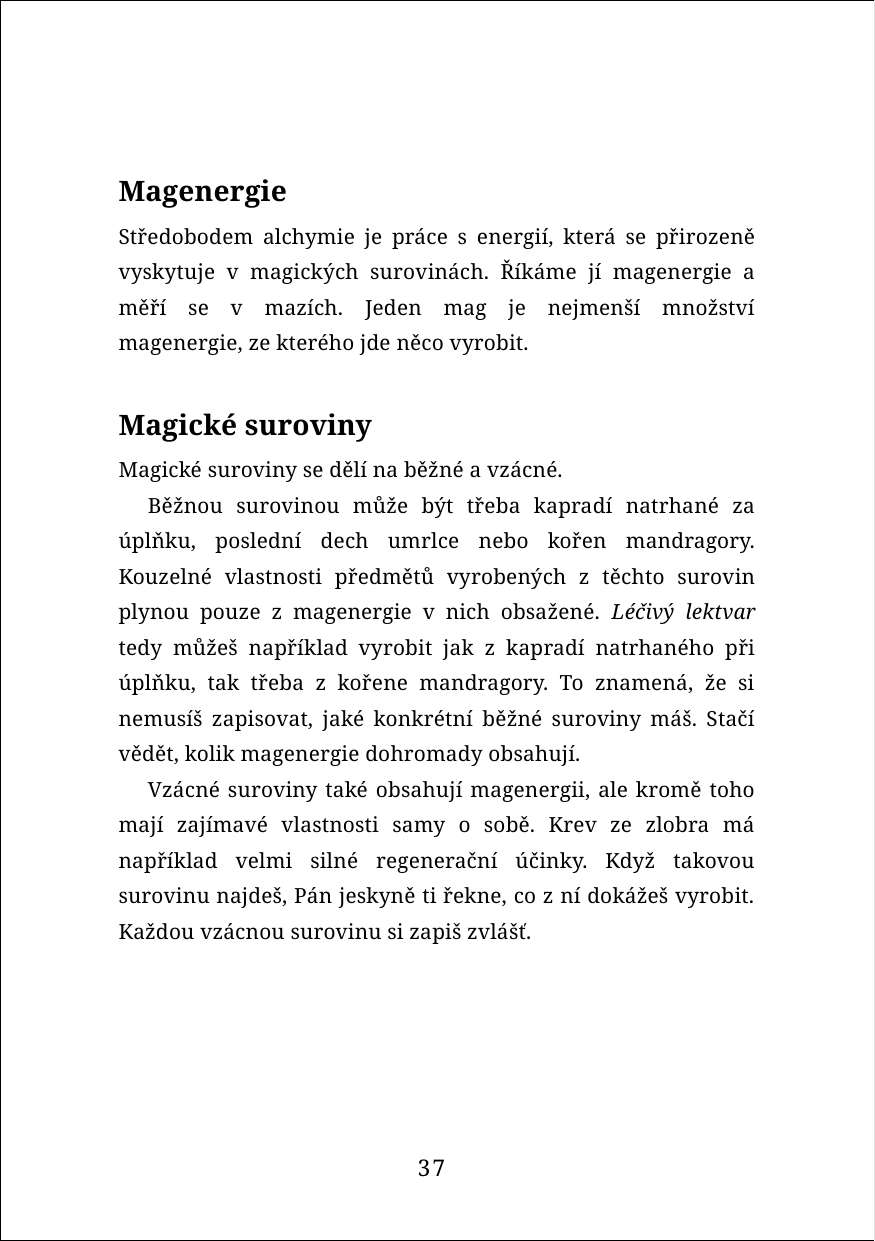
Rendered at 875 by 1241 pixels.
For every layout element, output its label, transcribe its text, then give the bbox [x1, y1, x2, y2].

subtitle Magenergie [118, 172, 756, 210]
text Magické suroviny se dělí na běžné a vzácné. Běžnou surovinou může být třeba kapradí natrhané za úplňku, poslední dech umrlce nebo kořen mandragory. Kouzelné vlastnosti předmětů vyrobených z těchto surovin plynou pouze z magenergie v nich obsažené. Léčivý lektvar tedy můžeš například vyrobit jak z kapradí natrhaného při úplňku, tak třeba z kořene mandragory. To znamená, že si nemusíš zapisovat, jaké konkrétní běžné suroviny máš. Stačí vědět, kolik magenergie dohromady obsahují. Vzácné suroviny také obsahují magenergii, ale kromě toho mají zajímavé vlastnosti samy o sobě. Krev ze zlobra má například velmi silné regenerační účinky. Když takovou surovinu najdeš, Pán jeskyně ti řekne, co z ní dokážeš vyrobit. Každou vzácnou surovinu si zapiš zvlášť. [118, 455, 756, 946]
subtitle Magické suroviny [118, 405, 756, 444]
text Středobodem alchymie je práce s energií, která se přirozeně vyskytuje v magických surovinách. Říkáme jí magenergie a měří se v mazích. Jeden mag je nejmenší množství magenergie, ze kterého jde něco vyrobit. [118, 222, 756, 357]
